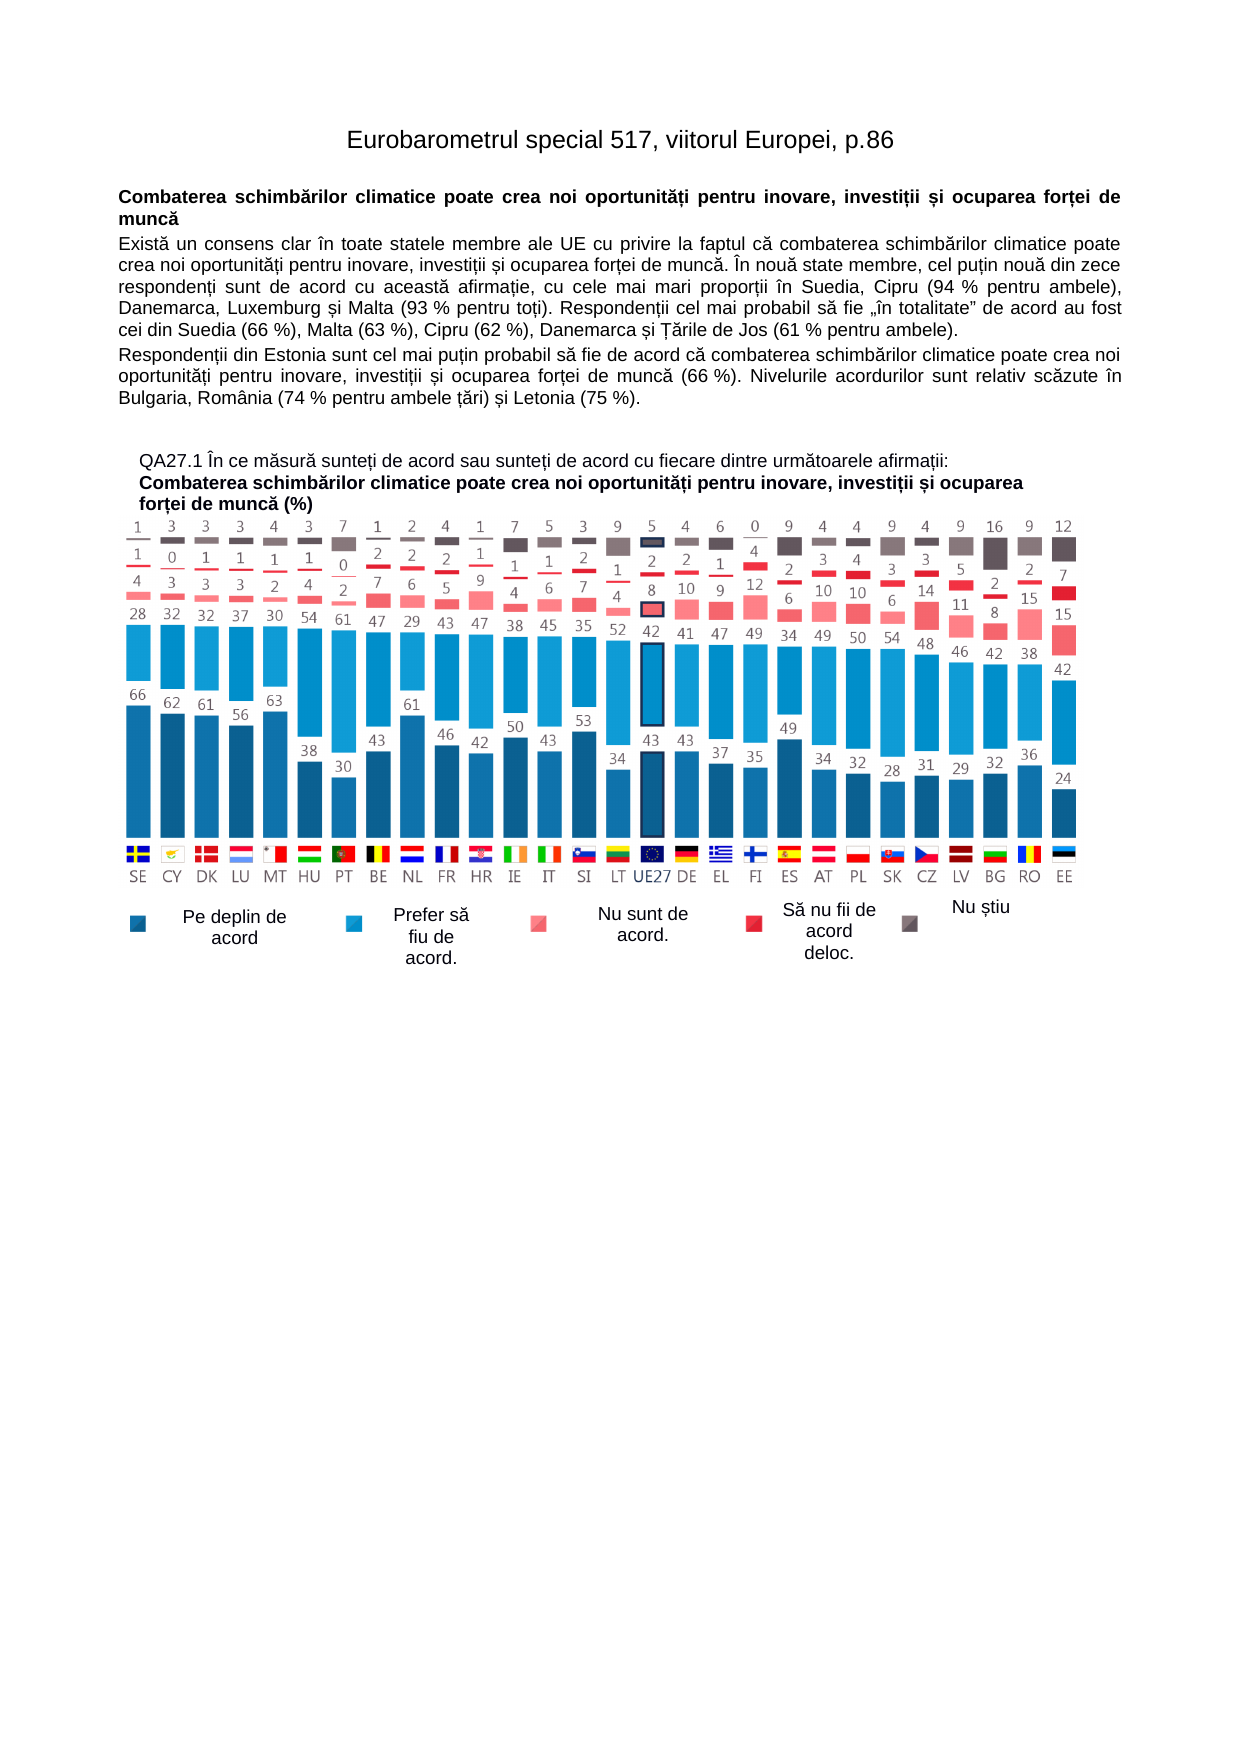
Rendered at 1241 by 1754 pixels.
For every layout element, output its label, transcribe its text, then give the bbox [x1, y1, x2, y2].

text Combaterea schimbărilor climatice poate crea noi oportunități pentru inovare, investiții și ocuparea forței de muncă [118, 186, 1122, 229]
picture [123, 903, 927, 957]
picture [118, 515, 1084, 888]
text Există un consens clar în toate statele membre ale UE cu privire la faptul că combaterea schimbărilor climatice poate crea noi oportunități pentru inovare, investiții și ocuparea forței de muncă. În nouă state membre, cel puțin nouă din zece respondenți sunt de acord cu această afirmație, cu cele mai mari proporții în Suedia, Cipru (94 % pentru ambele), Danemarca, Luxemburg și Malta (93 % pentru toți). Respondenții cel mai probabil să fie „în totalitate” de acord au fost cei din Suedia (66 %), Malta (63 %), Cipru (62 %), Danemarca și Țările de Jos (61 % pentru ambele). [118, 232, 1122, 340]
text Respondenții din Estonia sunt cel mai puțin probabil să fie de acord că combaterea schimbărilor climatice poate crea noi oportunități pentru inovare, investiții și ocuparea forței de muncă (66 %). Nivelurile acordurilor sunt relativ scăzute în Bulgaria, România (74 % pentru ambele țări) și Letonia (75 %). [118, 343, 1122, 408]
